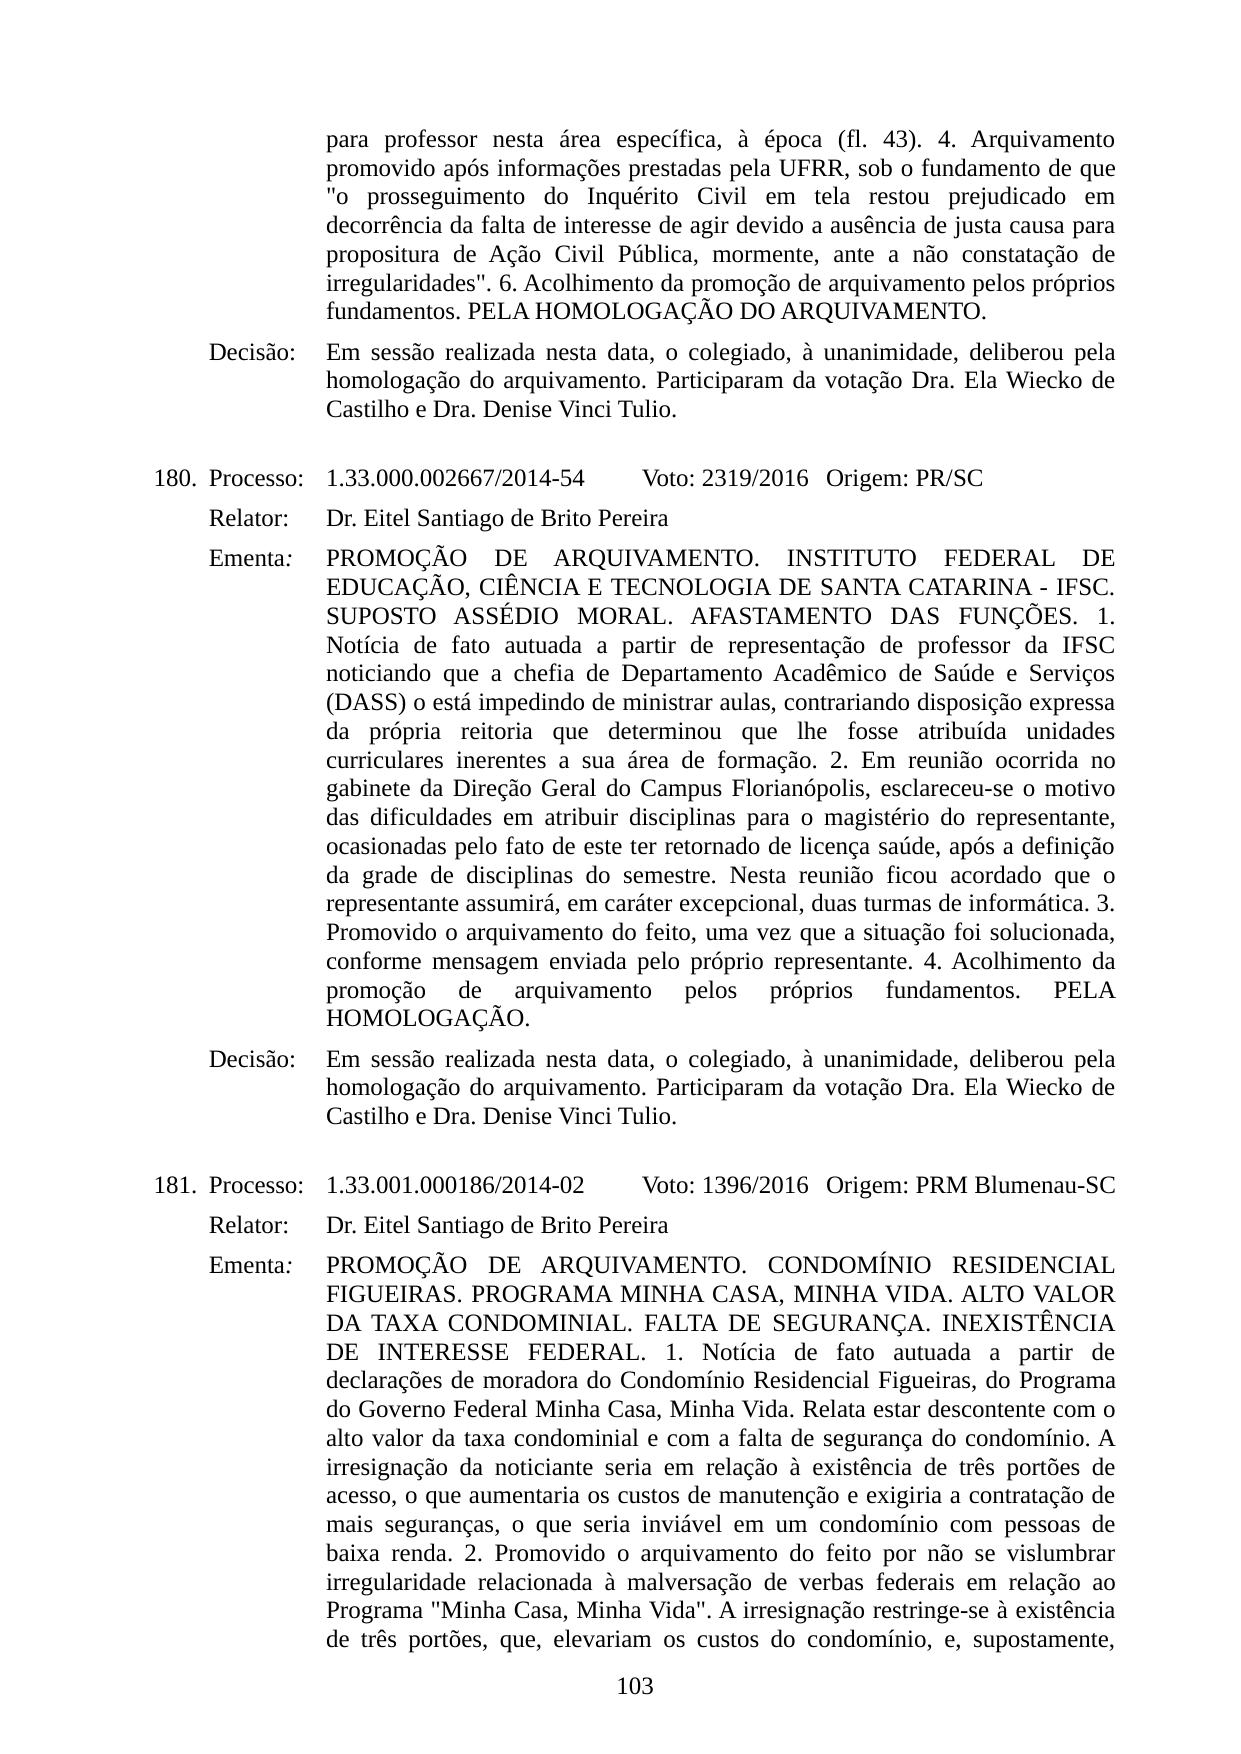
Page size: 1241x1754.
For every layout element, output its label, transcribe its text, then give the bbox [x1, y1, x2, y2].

table_cell [148, 498, 203, 538]
table_cell [203, 118, 320, 331]
table_header Processo: [203, 457, 320, 497]
table_cell Dr. Eitel Santiago de Brito Pereira [320, 498, 1122, 538]
table_header Voto: 1396/2016 [636, 1164, 820, 1204]
table_cell [148, 1205, 203, 1245]
table_header Origem: PR/SC [820, 457, 1122, 497]
table_header Processo: [203, 1164, 320, 1204]
table_cell Em sessão realizada nesta data, o colegiado, à unanimidade, deliberou pela homologação do arquivamento. Participaram da votação Dra. Ela Wiecko de Castilho e Dra. Denise Vinci Tulio. [320, 1038, 1122, 1136]
table_cell para professor nesta área específica, à época (fl. 43). 4. Arquivamento promovido após informações prestadas pela UFRR, sob o fundamento de que "o prosseguimento do Inquérito Civil em tela restou prejudicado em decorrência da falta de interesse de agir devido a ausência de justa causa para propositura de Ação Civil Pública, mormente, ante a não constatação de irregularidades". 6. Acolhimento da promoção de arquivamento pelos próprios fundamentos. PELA HOMOLOGAÇÃO DO ARQUIVAMENTO. [320, 118, 1122, 331]
table_cell PROMOÇÃO DE ARQUIVAMENTO. CONDOMÍNIO RESIDENCIAL FIGUEIRAS. PROGRAMA MINHA CASA, MINHA VIDA. ALTO VALOR DA TAXA CONDOMINIAL. FALTA DE SEGURANÇA. INEXISTÊNCIA DE INTERESSE FEDERAL. 1. Notícia de fato autuada a partir de declarações de moradora do Condomínio Residencial Figueiras, do Programa do Governo Federal Minha Casa, Minha Vida. Relata estar descontente com o alto valor da taxa condominial e com a falta de segurança do condomínio. A irresignação da noticiante seria em relação à existência de três portões de acesso, o que aumentaria os custos de manutenção e exigiria a contratação de mais seguranças, o que seria inviável em um condomínio com pessoas de baixa renda. 2. Promovido o arquivamento do feito por não se vislumbrar irregularidade relacionada à malversação de verbas federais em relação ao Programa "Minha Casa, Minha Vida". A irresignação restringe-se à existência de três portões, que, elevariam os custos do condomínio, e, supostamente, [320, 1245, 1122, 1659]
table_header 181. [148, 1164, 203, 1204]
table_cell Ementa: [203, 538, 320, 1038]
table_cell Decisão: [203, 331, 320, 428]
table_header 180. [148, 457, 203, 497]
table_cell Ementa: [203, 1245, 320, 1659]
table_header 1.33.001.000186/2014-02 [320, 1164, 636, 1204]
table_cell [148, 118, 203, 331]
table_cell [148, 331, 203, 428]
table_header Voto: 2319/2016 [636, 457, 820, 497]
table_cell Relator: [203, 1205, 320, 1245]
table_cell Relator: [203, 498, 320, 538]
table_cell Em sessão realizada nesta data, o colegiado, à unanimidade, deliberou pela homologação do arquivamento. Participaram da votação Dra. Ela Wiecko de Castilho e Dra. Denise Vinci Tulio. [320, 331, 1122, 428]
table_cell [148, 538, 203, 1038]
table_cell PROMOÇÃO DE ARQUIVAMENTO. INSTITUTO FEDERAL DE EDUCAÇÃO, CIÊNCIA E TECNOLOGIA DE SANTA CATARINA - IFSC. SUPOSTO ASSÉDIO MORAL. AFASTAMENTO DAS FUNÇÕES. 1. Notícia de fato autuada a partir de representação de professor da IFSC noticiando que a chefia de Departamento Acadêmico de Saúde e Serviços (DASS) o está impedindo de ministrar aulas, contrariando disposição expressa da própria reitoria que determinou que lhe fosse atribuída unidades curriculares inerentes a sua área de formação. 2. Em reunião ocorrida no gabinete da Direção Geral do Campus Florianópolis, esclareceu-se o motivo das dificuldades em atribuir disciplinas para o magistério do representante, ocasionadas pelo fato de este ter retornado de licença saúde, após a definição da grade de disciplinas do semestre. Nesta reunião ficou acordado que o representante assumirá, em caráter excepcional, duas turmas de informática. 3. Promovido o arquivamento do feito, uma vez que a situação foi solucionada, conforme mensagem enviada pelo próprio representante. 4. Acolhimento da promoção de arquivamento pelos próprios fundamentos. PELA HOMOLOGAÇÃO. [320, 538, 1122, 1038]
table_cell [148, 1038, 203, 1136]
table_header 1.33.000.002667/2014-54 [320, 457, 636, 497]
table_cell [148, 1245, 203, 1659]
table_cell Decisão: [203, 1038, 320, 1136]
table_cell Dr. Eitel Santiago de Brito Pereira [320, 1205, 1122, 1245]
table_header Origem: PRM Blumenau-SC [820, 1164, 1122, 1204]
